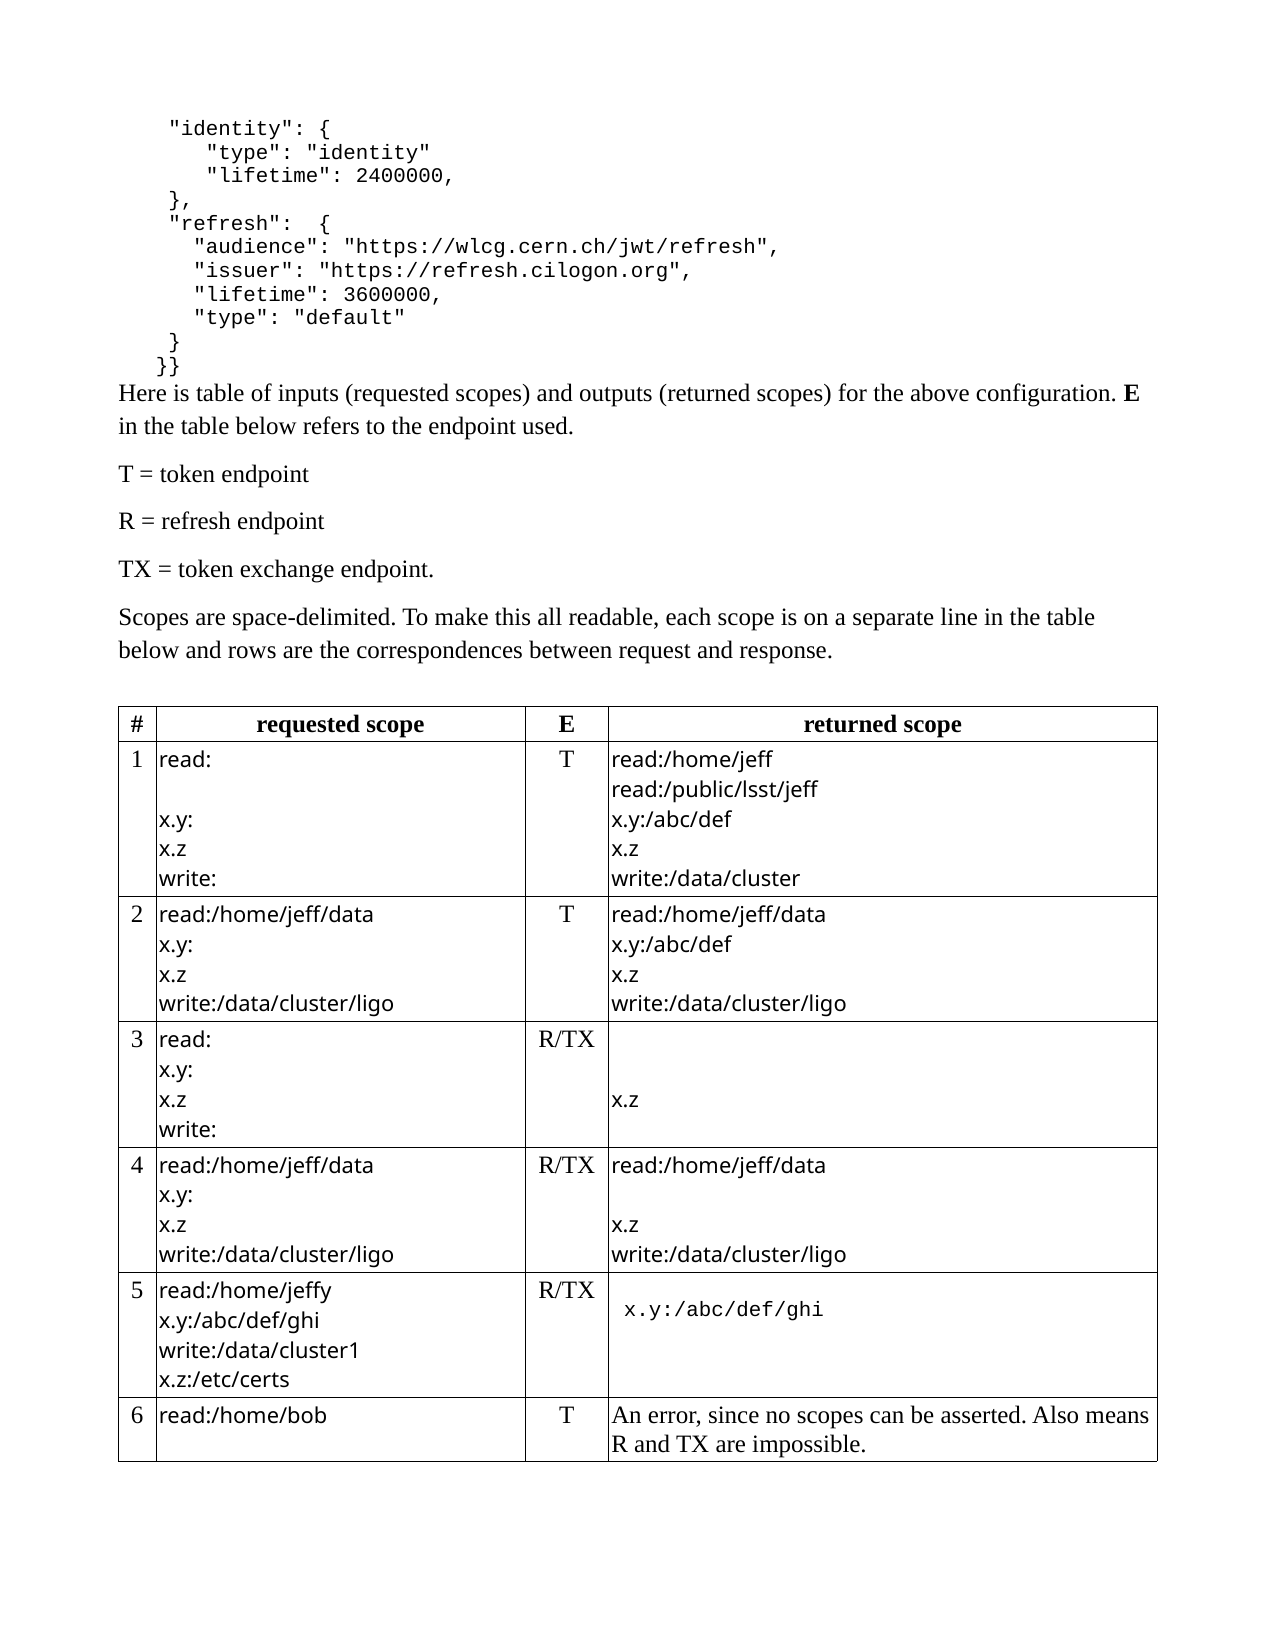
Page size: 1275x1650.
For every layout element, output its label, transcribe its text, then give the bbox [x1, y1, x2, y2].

text "lifetime": 2400000, [118, 165, 1157, 189]
text T = token endpoint [118, 459, 1157, 488]
table_cell T [526, 742, 608, 896]
table_cell 3 [119, 1022, 156, 1147]
table_cell read:/home/jeff/data x.y: x.z write:/data/cluster/ligo [157, 1148, 525, 1272]
text "issuer": "https://refresh.cilogon.org", [118, 260, 1157, 284]
table_cell R/TX [526, 1273, 608, 1397]
table_cell read:/home/jeff read:/public/lsst/jeff x.y:/abc/def x.z write:/data/cluster [609, 742, 1157, 896]
text "type": "default" [118, 307, 1157, 331]
text Scopes are space-delimited. To make this all readable, each scope is on a separate line in the table below and rows are the correspondences between request and response. [118, 602, 1157, 663]
table_cell 1 [119, 742, 156, 896]
text "type": "identity" [118, 142, 1157, 165]
table_cell read:/home/jeff/data x.z write:/data/cluster/ligo [609, 1148, 1157, 1272]
table_cell read:/home/bob [157, 1398, 525, 1461]
table_cell read:/home/jeff/data x.y: x.z write:/data/cluster/ligo [157, 897, 525, 1021]
text } [118, 331, 1157, 354]
text TX = token exchange endpoint. [118, 554, 1157, 583]
table_cell x.y:/abc/def/ghi [609, 1273, 1157, 1397]
text }, [118, 189, 1157, 213]
table_cell x.z [609, 1022, 1157, 1147]
table_header returned scope [609, 707, 1157, 741]
text "identity": { [118, 118, 1157, 142]
text "refresh": { [118, 213, 1157, 236]
table_header # [119, 707, 156, 741]
table_cell 4 [119, 1148, 156, 1272]
table_cell 6 [119, 1398, 156, 1461]
table_cell An error, since no scopes can be asserted. Also means R and TX are impossible. [609, 1398, 1157, 1461]
table_header E [526, 707, 608, 741]
text R = refresh endpoint [118, 506, 1157, 535]
text "lifetime": 3600000, [118, 284, 1157, 307]
table_cell 2 [119, 897, 156, 1021]
table_cell read:/home/jeff/data x.y:/abc/def x.z write:/data/cluster/ligo [609, 897, 1157, 1021]
table_header requested scope [157, 707, 525, 741]
table_cell R/TX [526, 1148, 608, 1272]
table_cell read:/home/jeffy x.y:/abc/def/ghi write:/data/cluster1 x.z:/etc/certs [157, 1273, 525, 1397]
table_cell T [526, 897, 608, 1021]
table_cell R/TX [526, 1022, 608, 1147]
text }} [118, 354, 1157, 378]
text "audience": "https://wlcg.cern.ch/jwt/refresh", [118, 236, 1157, 260]
text Here is table of inputs (requested scopes) and outputs (returned scopes) for the above configuration. E in the table below refers to the endpoint used. [118, 378, 1157, 440]
table_cell 5 [119, 1273, 156, 1397]
table_cell read: x.y: x.z write: [157, 742, 525, 896]
table_cell T [526, 1398, 608, 1461]
table_cell read: x.y: x.z write: [157, 1022, 525, 1147]
